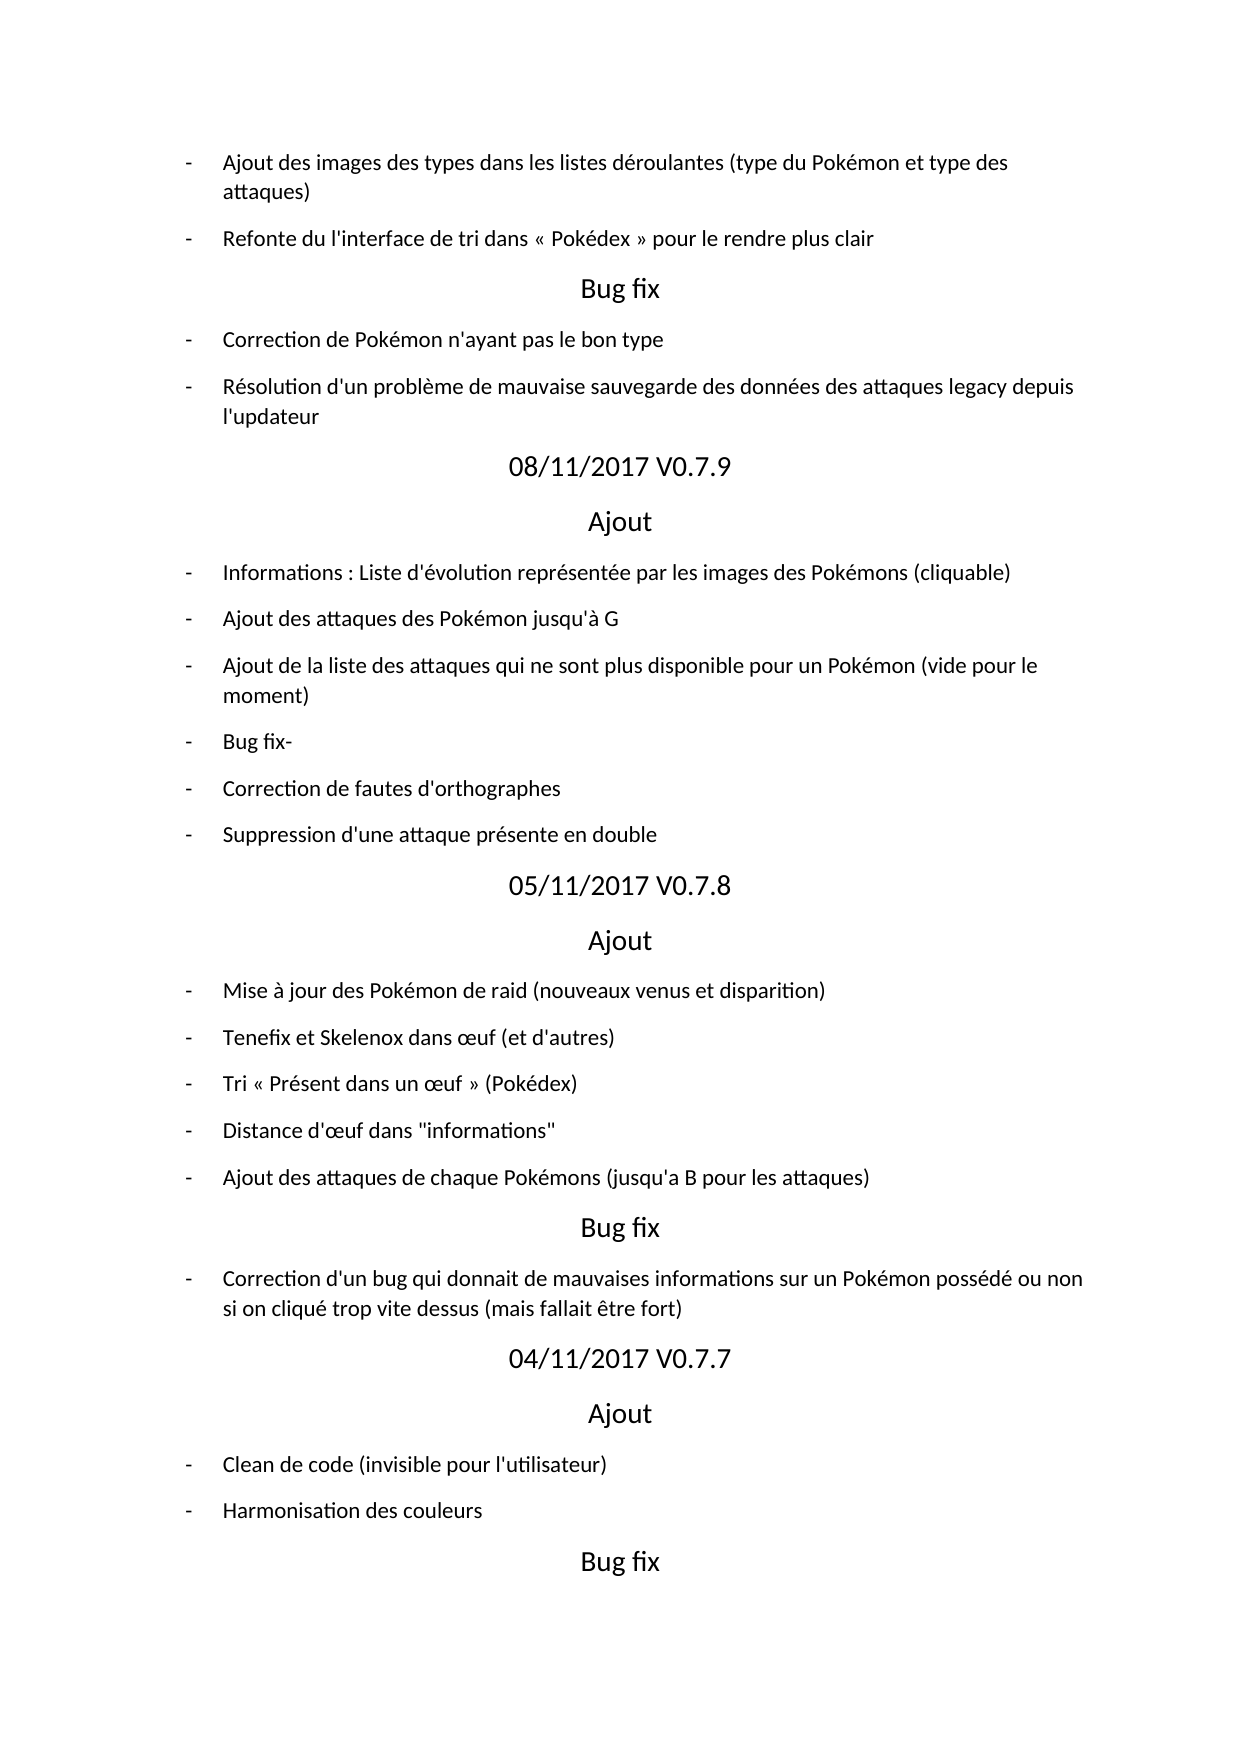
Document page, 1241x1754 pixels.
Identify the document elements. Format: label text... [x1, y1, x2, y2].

list Suppression d'une attaque présente en double [185, 820, 1093, 848]
text Bug fix [148, 1209, 1093, 1245]
list Ajout de la liste des attaques qui ne sont plus disponible pour un Pokémon (vide pour le moment) [185, 651, 1093, 709]
text 05/11/2017 V0.7.8 [148, 867, 1093, 903]
list Correction d'un bug qui donnait de mauvaises informations sur un Pokémon possédé ou non si on cliqué trop vite dessus (mais fallait être fort) [185, 1264, 1093, 1322]
list Tri « Présent dans un œuf » (Pokédex) [185, 1069, 1093, 1097]
list Ajout des attaques de chaque Pokémons (jusqu'a B pour les attaques) [185, 1163, 1093, 1191]
text Ajout [148, 1395, 1093, 1431]
list Tenefix et Skelenox dans œuf (et d'autres) [185, 1023, 1093, 1051]
list Correction de Pokémon n'ayant pas le bon type [185, 325, 1093, 353]
list Bug fix- [185, 727, 1093, 755]
list Ajout des attaques des Pokémon jusqu'à G [185, 604, 1093, 632]
list Informations : Liste d'évolution représentée par les images des Pokémons (cliquable) [185, 558, 1093, 586]
list Résolution d'un problème de mauvaise sauvegarde des données des attaques legacy depuis l'updateur [185, 372, 1093, 430]
list Mise à jour des Pokémon de raid (nouveaux venus et disparition) [185, 976, 1093, 1004]
text 08/11/2017 V0.7.9 [148, 448, 1093, 484]
list Harmonisation des couleurs [185, 1496, 1093, 1524]
list Distance d'œuf dans "informations" [185, 1116, 1093, 1144]
text Ajout [148, 922, 1093, 957]
list Correction de fautes d'orthographes [185, 774, 1093, 802]
list Clean de code (invisible pour l'utilisateur) [185, 1450, 1093, 1478]
text Ajout [148, 503, 1093, 539]
text Bug fix [148, 271, 1093, 306]
list Refonte du l'interface de tri dans « Pokédex » pour le rendre plus clair [185, 224, 1093, 252]
text Bug fix [148, 1543, 1093, 1578]
text 04/11/2017 V0.7.7 [148, 1340, 1093, 1376]
list Ajout des images des types dans les listes déroulantes (type du Pokémon et type des attaques) [185, 148, 1093, 206]
